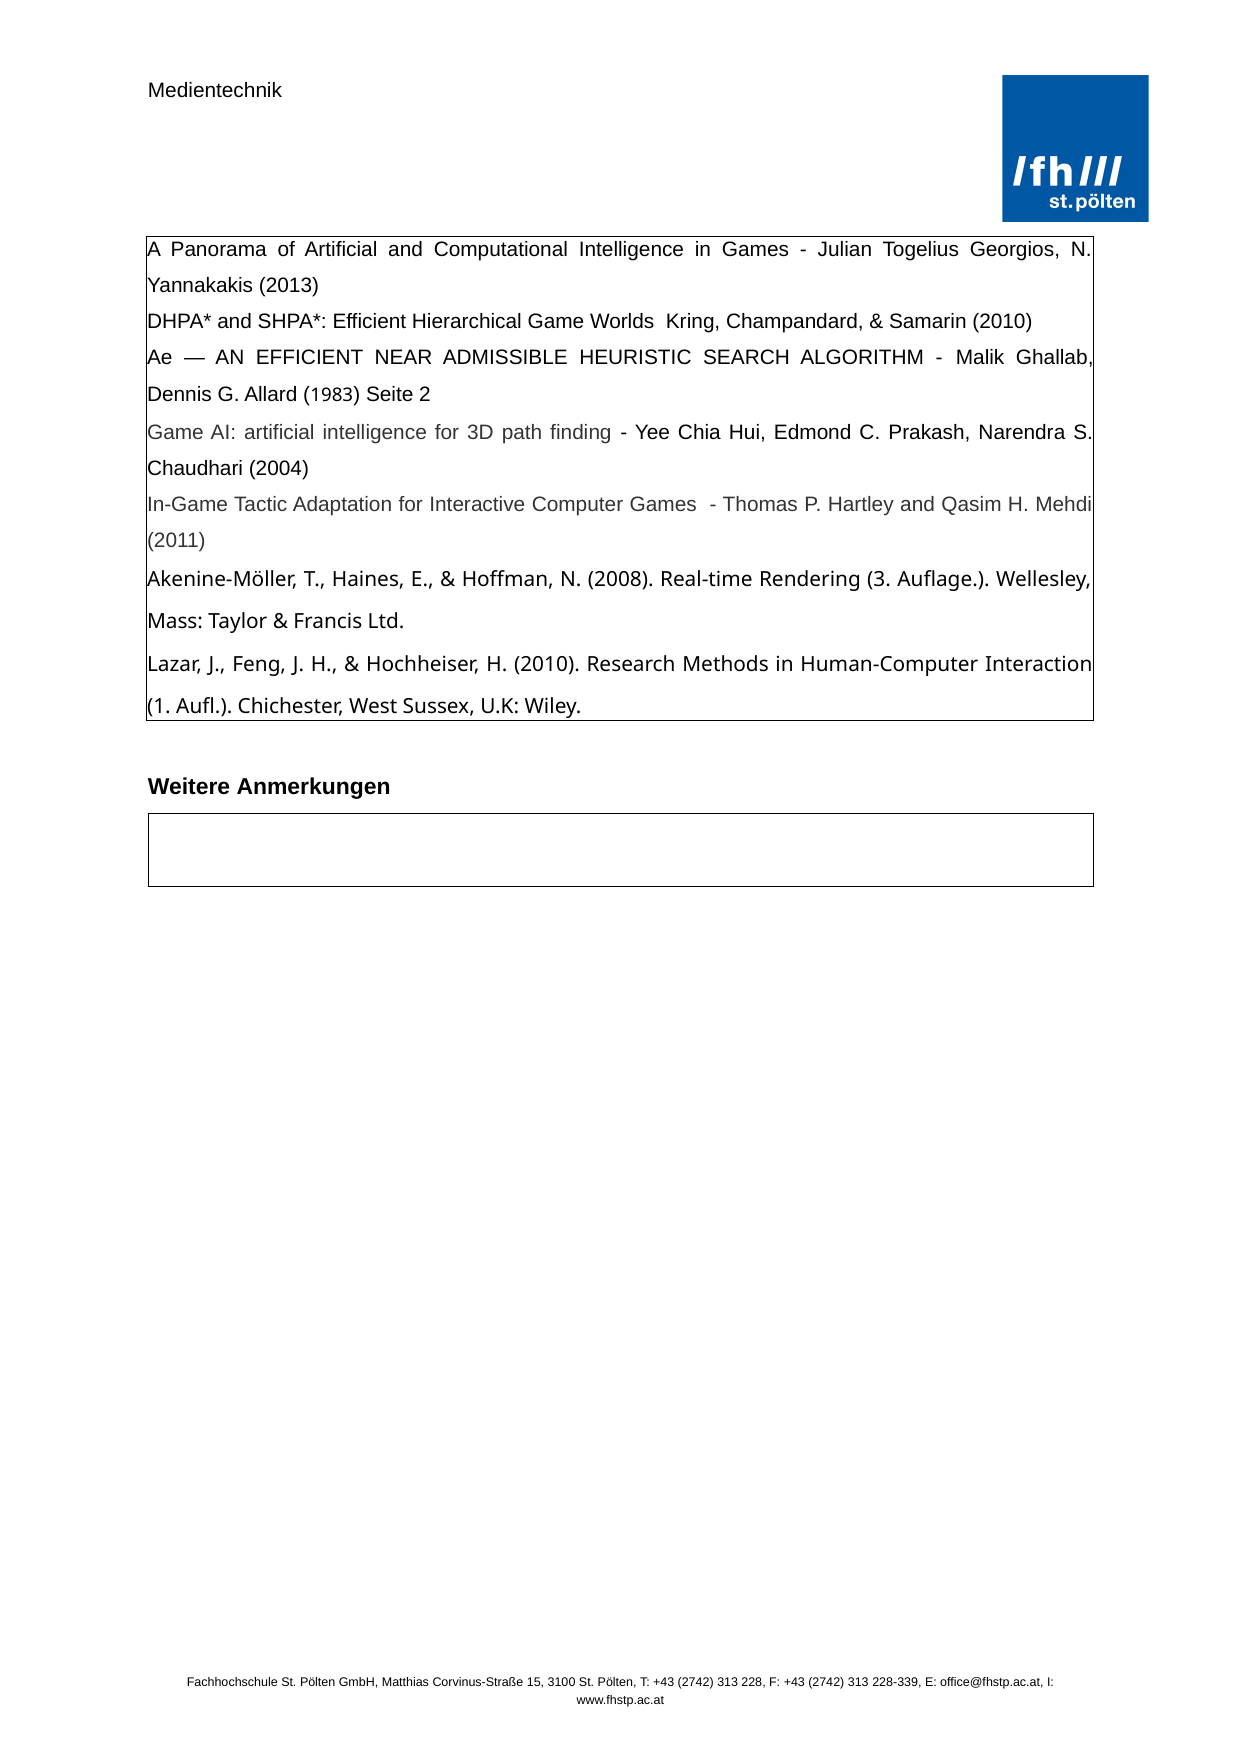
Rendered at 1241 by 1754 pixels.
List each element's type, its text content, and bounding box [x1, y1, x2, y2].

table_header A Panorama of Artificial and Computational Intelligence in Games - Julian Togelius Georgios, N. Yannakakis (2013) DHPA* and SHPA*: Efficient Hierarchical Game Worlds Kring, Champandard, & Samarin (2010) Ae — AN EFFICIENT NEAR ADMISSIBLE HEURISTIC SEARCH ALGORITHM - Malik Ghallab, Dennis G. Allard (1983) Seite 2 Game AI: artificial intelligence for 3D path finding - Yee Chia Hui, Edmond C. Prakash, Narendra S. Chaudhari (2004) In-Game Tactic Adaptation for Interactive Computer Games - Thomas P. Hartley and Qasim H. Mehdi (2011) Akenine-Möller, T., Haines, E., & Hoffman, N. (2008). Real-time Rendering (3. Auflage.). Wellesley, Mass: Taylor & Francis Ltd. Lazar, J., Feng, J. H., & Hochheiser, H. (2010). Research Methods in Human-Computer Interaction (1. Aufl.). Chichester, West Sussex, U.K: Wiley. [147, 237, 1093, 720]
text Weitere Anmerkungen [148, 773, 1092, 799]
picture [1002, 75, 1149, 222]
table_header [149, 814, 1093, 886]
